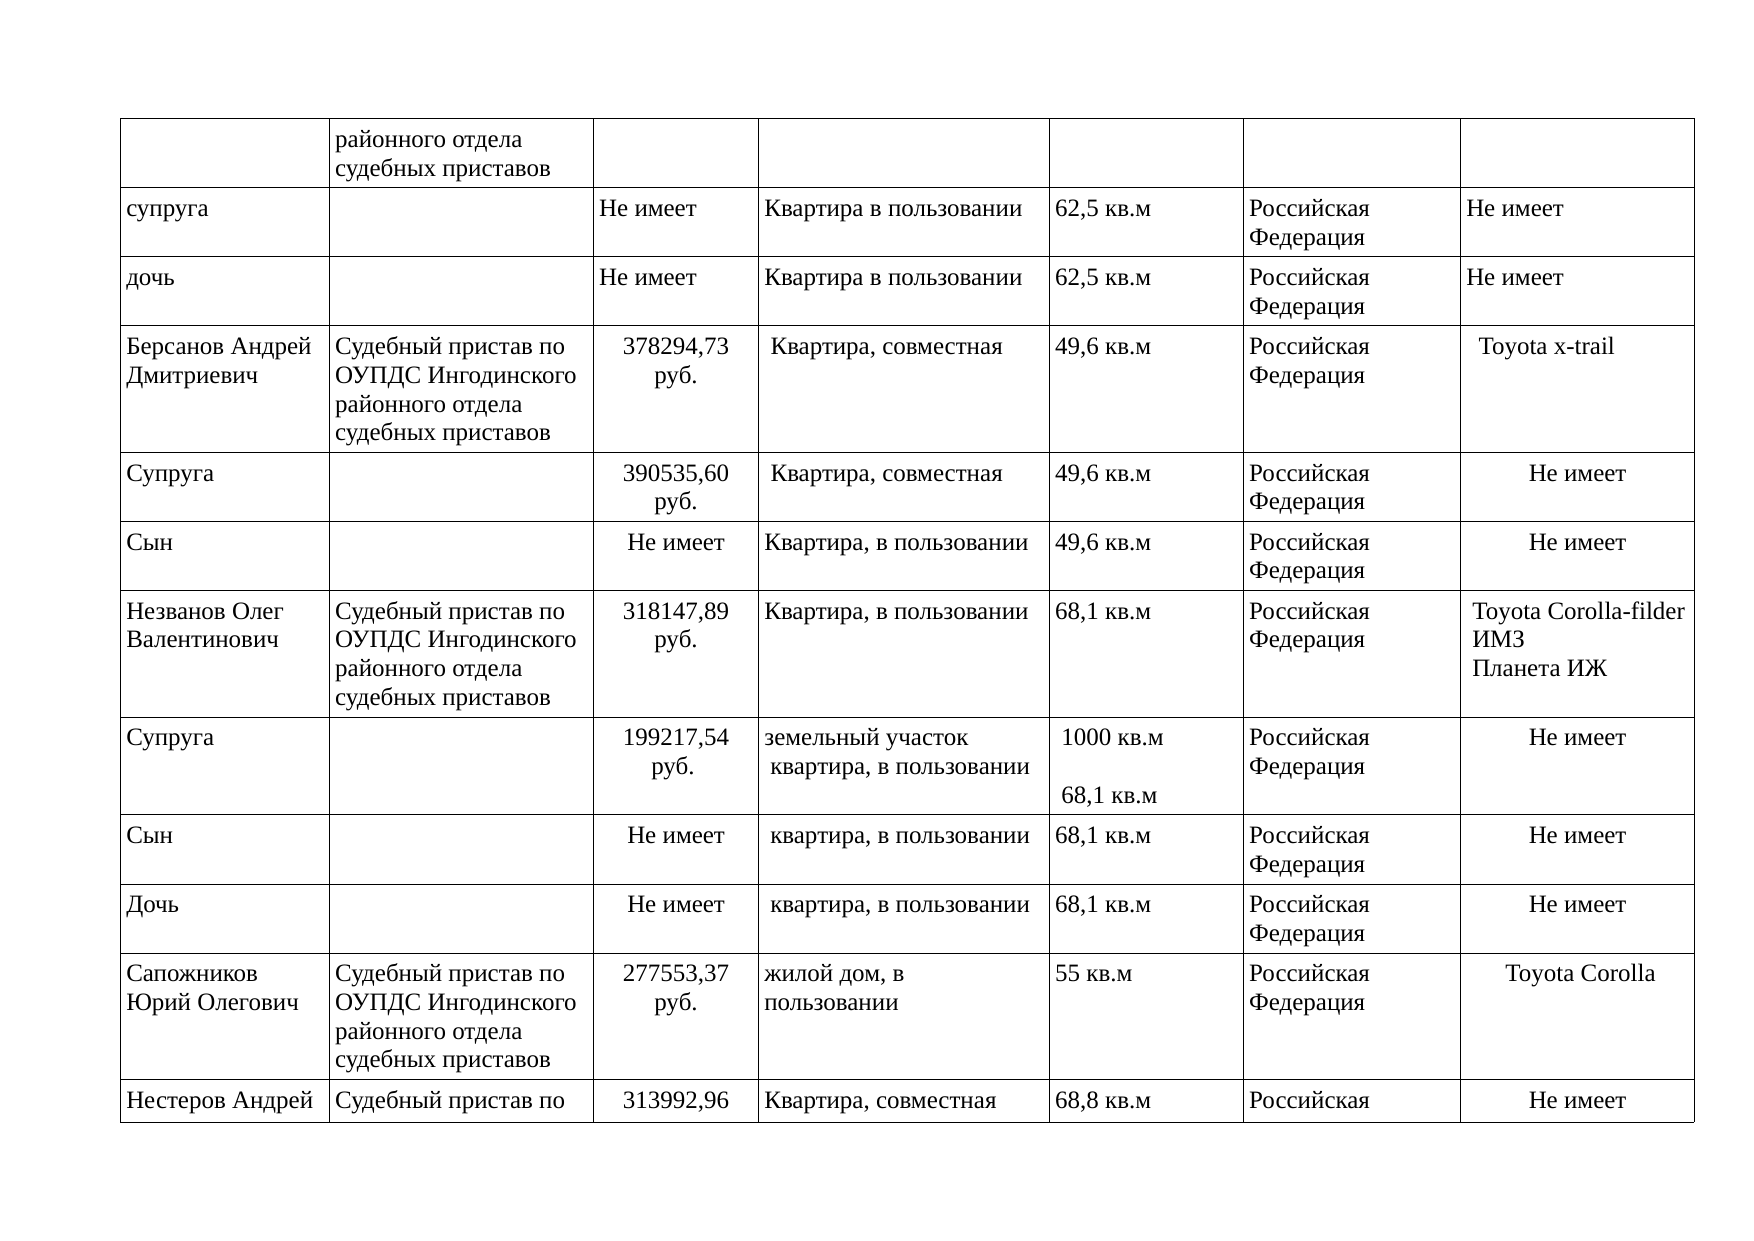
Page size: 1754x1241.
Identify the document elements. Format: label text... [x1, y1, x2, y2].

table_cell Российская Федерация [1244, 453, 1460, 521]
table_cell [121, 119, 329, 187]
table_cell [1461, 119, 1694, 187]
table_cell районного отдела судебных приставов [330, 119, 593, 187]
table_cell Не имеет [1461, 257, 1694, 325]
table_cell 55 кв.м [1050, 954, 1243, 1079]
table_cell [330, 815, 593, 883]
table_cell Супруга [121, 718, 329, 814]
table_cell Российская Федерация [1244, 591, 1460, 717]
table_cell Не имеет [594, 885, 758, 952]
table_cell 313992,96 [594, 1080, 758, 1122]
table_cell [330, 718, 593, 814]
table_cell 318147,89 руб. [594, 591, 758, 717]
table_cell [1050, 119, 1243, 187]
table_cell Не имеет [1461, 718, 1694, 814]
table_cell Сын [121, 815, 329, 883]
table_cell Не имеет [594, 522, 758, 590]
table_cell 390535,60 руб. [594, 453, 758, 521]
table_cell Берсанов Андрей Дмитриевич [121, 326, 329, 452]
table_cell Российская Федерация [1244, 188, 1460, 256]
table_cell [759, 119, 1049, 187]
table_cell Российская [1244, 1080, 1460, 1122]
table_cell 68,8 кв.м [1050, 1080, 1243, 1122]
table_cell Не имеет [1461, 815, 1694, 883]
table_cell Квартира в пользовании [759, 257, 1049, 325]
table_cell Квартира, в пользовании [759, 522, 1049, 590]
table_cell Судебный пристав по ОУПДС Ингодинского районного отдела судебных приставов [330, 591, 593, 717]
table_cell Дочь [121, 885, 329, 952]
table_cell Судебный пристав по [330, 1080, 593, 1122]
table_cell Российская Федерация [1244, 885, 1460, 952]
table_cell супруга [121, 188, 329, 256]
table_cell [330, 257, 593, 325]
table_cell Российская Федерация [1244, 257, 1460, 325]
table_cell Не имеет [594, 257, 758, 325]
table_cell 68,1 кв.м [1050, 591, 1243, 717]
table_cell [1244, 119, 1460, 187]
table_cell Не имеет [594, 815, 758, 883]
table_cell Квартира, совместная [759, 326, 1049, 452]
table_cell Нестеров Андрей [121, 1080, 329, 1122]
table_cell Российская Федерация [1244, 522, 1460, 590]
table_cell Судебный пристав по ОУПДС Ингодинского районного отдела судебных приставов [330, 954, 593, 1079]
table_cell Не имеет [1461, 885, 1694, 952]
table_cell дочь [121, 257, 329, 325]
table_cell Сапожников Юрий Олегович [121, 954, 329, 1079]
table_cell Супруга [121, 453, 329, 521]
table_cell квартира, в пользовании [759, 815, 1049, 883]
table_cell Российская Федерация [1244, 954, 1460, 1079]
table_cell Сын [121, 522, 329, 590]
table_cell Не имеет [1461, 188, 1694, 256]
table_cell Toyota Corolla [1461, 954, 1694, 1079]
table_cell [594, 119, 758, 187]
table_cell [330, 188, 593, 256]
table_cell земельный участок квартира, в пользовании [759, 718, 1049, 814]
table_cell Не имеет [1461, 453, 1694, 521]
table_cell Квартира, совместная [759, 1080, 1049, 1122]
table_cell Не имеет [594, 188, 758, 256]
table_cell 68,1 кв.м [1050, 815, 1243, 883]
table_cell 199217,54 руб. [594, 718, 758, 814]
table_cell Судебный пристав по ОУПДС Ингодинского районного отдела судебных приставов [330, 326, 593, 452]
table_cell Не имеет [1461, 1080, 1694, 1122]
table_cell 62,5 кв.м [1050, 257, 1243, 325]
table_cell квартира, в пользовании [759, 885, 1049, 952]
table_cell Российская Федерация [1244, 718, 1460, 814]
table_cell Toyota Corolla-filder ИМЗ Планета ИЖ [1461, 591, 1694, 717]
table_cell 49,6 кв.м [1050, 453, 1243, 521]
table_cell 1000 кв.м 68,1 кв.м [1050, 718, 1243, 814]
table_cell 62,5 кв.м [1050, 188, 1243, 256]
table_cell жилой дом, в пользовании [759, 954, 1049, 1079]
table_cell [330, 522, 593, 590]
table_cell Квартира, в пользовании [759, 591, 1049, 717]
table_cell Российская Федерация [1244, 326, 1460, 452]
table_cell Квартира, совместная [759, 453, 1049, 521]
table_cell Не имеет [1461, 522, 1694, 590]
table_cell [330, 885, 593, 952]
table_cell 68,1 кв.м [1050, 885, 1243, 952]
table_cell 49,6 кв.м [1050, 522, 1243, 590]
table_cell Российская Федерация [1244, 815, 1460, 883]
table_cell Квартира в пользовании [759, 188, 1049, 256]
table_cell 277553,37 руб. [594, 954, 758, 1079]
table_cell [330, 453, 593, 521]
table_cell Незванов Олег Валентинович [121, 591, 329, 717]
table_cell 378294,73 руб. [594, 326, 758, 452]
table_cell 49,6 кв.м [1050, 326, 1243, 452]
table_cell Toyota x-trail [1461, 326, 1694, 452]
